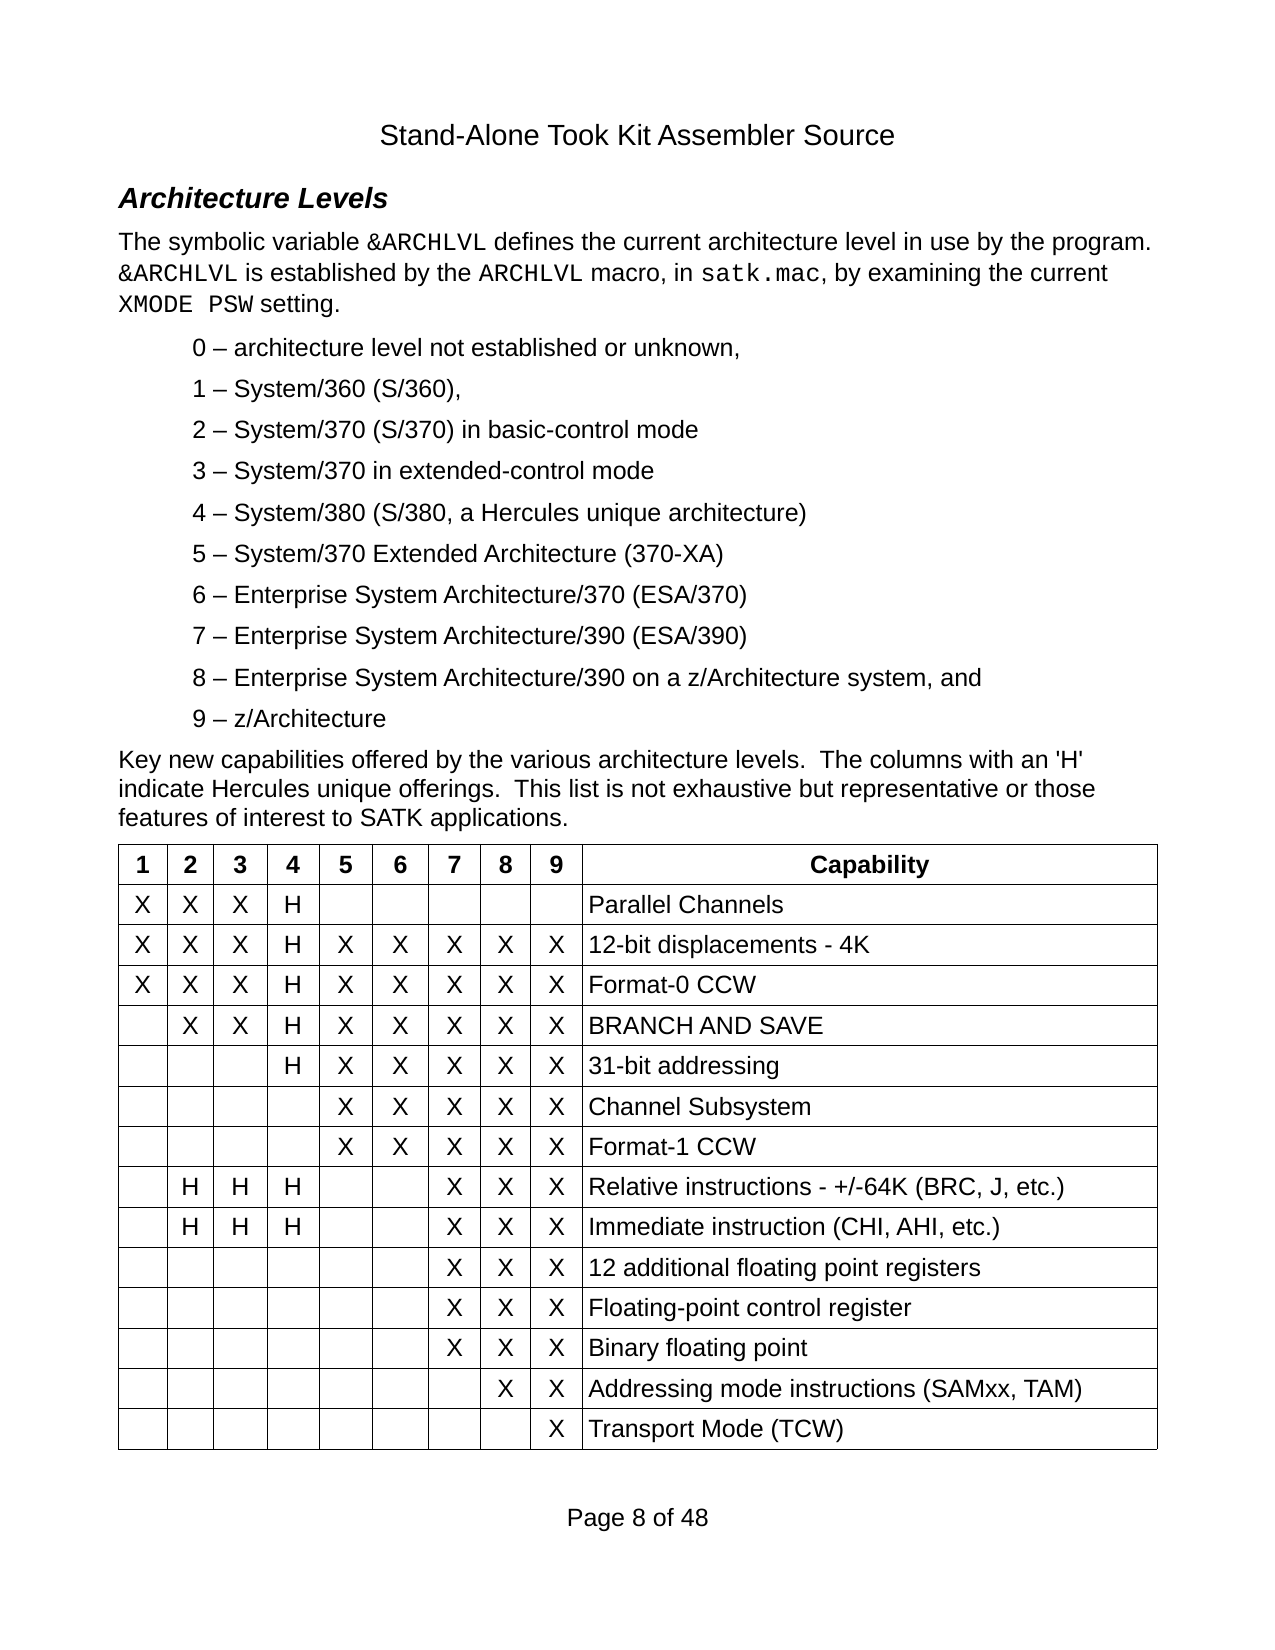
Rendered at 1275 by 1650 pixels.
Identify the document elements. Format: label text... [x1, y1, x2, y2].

table_cell H [268, 966, 319, 1005]
table_cell X [531, 966, 582, 1005]
table_cell X [531, 1127, 582, 1166]
table_cell [214, 1248, 267, 1287]
table_cell X [481, 1248, 530, 1287]
table_cell [373, 1167, 428, 1207]
table_cell [119, 1329, 167, 1368]
table_cell [168, 1369, 213, 1408]
table_header 7 [429, 845, 480, 884]
text 5 – System/370 Extended Architecture (370-XA) [192, 539, 1157, 567]
table_cell X [429, 925, 480, 965]
table_cell [268, 1248, 319, 1287]
table_cell Binary floating point [583, 1329, 1157, 1368]
table_cell [119, 1006, 167, 1045]
table_cell Parallel Channels [583, 885, 1157, 924]
table_cell X [429, 1006, 480, 1045]
table_cell [168, 1248, 213, 1287]
table_cell [119, 1208, 167, 1247]
table_cell [373, 1329, 428, 1368]
table_cell X [214, 1006, 267, 1045]
subtitle Architecture Levels [118, 181, 1157, 215]
table_cell X [119, 925, 167, 965]
table_cell X [481, 1006, 530, 1045]
table_cell [214, 1369, 267, 1408]
table_cell X [373, 1087, 428, 1126]
table_header 1 [119, 845, 167, 884]
text 0 – architecture level not established or unknown, [192, 332, 1157, 361]
table_cell X [373, 1006, 428, 1045]
table_cell Transport Mode (TCW) [583, 1409, 1157, 1448]
table_cell X [214, 966, 267, 1005]
table_cell [214, 1127, 267, 1166]
table_cell X [481, 1208, 530, 1247]
table_cell [119, 1127, 167, 1166]
text 4 – System/380 (S/380, a Hercules unique architecture) [192, 497, 1157, 526]
table_cell X [531, 1288, 582, 1327]
table_header 5 [320, 845, 372, 884]
table_cell [268, 1329, 319, 1368]
table_cell [320, 1329, 372, 1368]
table_cell X [531, 1208, 582, 1247]
text 1 – System/360 (S/360), [192, 374, 1157, 402]
table_cell X [429, 1329, 480, 1368]
table_cell [119, 1167, 167, 1207]
table_cell [168, 1288, 213, 1327]
table_cell X [481, 1369, 530, 1408]
table_cell [119, 1087, 167, 1126]
table_cell X [168, 885, 213, 924]
table_cell H [268, 925, 319, 965]
table_cell [531, 885, 582, 924]
table_cell X [531, 1248, 582, 1287]
table_cell H [168, 1167, 213, 1207]
table_cell Immediate instruction (CHI, AHI, etc.) [583, 1208, 1157, 1247]
table_cell X [531, 1046, 582, 1086]
table_cell X [168, 925, 213, 965]
text 6 – Enterprise System Architecture/370 (ESA/370) [192, 580, 1157, 609]
table_cell X [481, 1167, 530, 1207]
table_cell [168, 1087, 213, 1126]
table_cell X [119, 885, 167, 924]
table_cell X [481, 1288, 530, 1327]
table_cell [168, 1329, 213, 1368]
table_cell X [214, 885, 267, 924]
table_cell H [268, 1046, 319, 1086]
table_cell X [531, 925, 582, 965]
table_cell X [481, 1329, 530, 1368]
table_cell H [268, 1208, 319, 1247]
table_cell X [373, 925, 428, 965]
table_cell [168, 1127, 213, 1166]
text Key new capabilities offered by the various architecture levels. The columns with an 'H' indicate Hercules unique offerings. This list is not exhaustive but representative or those features of interest to SATK applications. [118, 745, 1157, 831]
table_cell X [373, 966, 428, 1005]
table_cell [373, 1409, 428, 1448]
table_cell 12 additional floating point registers [583, 1248, 1157, 1287]
table_cell [119, 1369, 167, 1408]
table_cell X [429, 1248, 480, 1287]
table_cell [429, 1369, 480, 1408]
table_header 6 [373, 845, 428, 884]
table_cell 31-bit addressing [583, 1046, 1157, 1086]
text The symbolic variable &ARCHLVL defines the current architecture level in use by the program. &ARCHLVL is established by the ARCHLVL macro, in satk.mac, by examining the current XMODE PSW setting. [118, 227, 1157, 320]
table_header 4 [268, 845, 319, 884]
table_cell [168, 1409, 213, 1448]
table_cell X [320, 1046, 372, 1086]
table_cell [481, 1409, 530, 1448]
table_cell X [429, 1208, 480, 1247]
table_cell BRANCH AND SAVE [583, 1006, 1157, 1045]
table_cell H [168, 1208, 213, 1247]
table_cell [214, 1288, 267, 1327]
table_cell X [429, 966, 480, 1005]
table_cell X [320, 1127, 372, 1166]
table_cell X [481, 1087, 530, 1126]
text 8 – Enterprise System Architecture/390 on a z/Architecture system, and [192, 662, 1157, 691]
table_cell X [531, 1369, 582, 1408]
table_cell X [481, 925, 530, 965]
table_cell [214, 1409, 267, 1448]
table_cell X [531, 1006, 582, 1045]
table_cell [373, 1248, 428, 1287]
text 2 – System/370 (S/370) in basic-control mode [192, 415, 1157, 444]
table_cell Addressing mode instructions (SAMxx, TAM) [583, 1369, 1157, 1408]
table_cell Relative instructions - +/-64K (BRC, J, etc.) [583, 1167, 1157, 1207]
table_cell H [268, 1006, 319, 1045]
table_header 8 [481, 845, 530, 884]
table_cell [320, 1369, 372, 1408]
table_cell [268, 1127, 319, 1166]
table_cell [268, 1288, 319, 1327]
table_cell X [320, 966, 372, 1005]
text 9 – z/Architecture [192, 704, 1157, 732]
table_cell [373, 885, 428, 924]
table_cell X [531, 1087, 582, 1126]
table_cell H [214, 1167, 267, 1207]
table_cell [429, 1409, 480, 1448]
table_header Capability [583, 845, 1157, 884]
table_cell [320, 1167, 372, 1207]
table_cell X [320, 925, 372, 965]
table_cell [214, 1046, 267, 1086]
table_cell X [373, 1127, 428, 1166]
table_cell [320, 885, 372, 924]
table_cell Floating-point control register [583, 1288, 1157, 1327]
table_cell X [168, 1006, 213, 1045]
table_cell X [481, 966, 530, 1005]
table_cell H [268, 885, 319, 924]
table_cell [268, 1087, 319, 1126]
table_cell [119, 1046, 167, 1086]
table_cell [373, 1288, 428, 1327]
table_cell X [320, 1006, 372, 1045]
table_cell Channel Subsystem [583, 1087, 1157, 1126]
table_cell [429, 885, 480, 924]
table_header 2 [168, 845, 213, 884]
table_cell X [531, 1167, 582, 1207]
table_cell 12-bit displacements - 4K [583, 925, 1157, 965]
table_cell [320, 1208, 372, 1247]
table_cell X [531, 1409, 582, 1448]
table_cell [320, 1288, 372, 1327]
table_cell Format-0 CCW [583, 966, 1157, 1005]
table_cell [214, 1329, 267, 1368]
table_cell [373, 1369, 428, 1408]
table_cell [320, 1409, 372, 1448]
table_cell X [429, 1167, 480, 1207]
table_cell H [214, 1208, 267, 1247]
table_header 3 [214, 845, 267, 884]
text 3 – System/370 in extended-control mode [192, 456, 1157, 485]
table_cell X [481, 1127, 530, 1166]
table_cell X [373, 1046, 428, 1086]
table_cell [119, 1409, 167, 1448]
table_cell X [320, 1087, 372, 1126]
table_header 9 [531, 845, 582, 884]
table_cell X [168, 966, 213, 1005]
table_cell X [429, 1127, 480, 1166]
table_cell [373, 1208, 428, 1247]
table_cell [119, 1288, 167, 1327]
table_cell [320, 1248, 372, 1287]
table_cell [481, 885, 530, 924]
table_cell X [429, 1288, 480, 1327]
table_cell [268, 1369, 319, 1408]
table_cell Format-1 CCW [583, 1127, 1157, 1166]
text 7 – Enterprise System Architecture/390 (ESA/390) [192, 621, 1157, 650]
table_cell H [268, 1167, 319, 1207]
table_cell X [214, 925, 267, 965]
table_cell [268, 1409, 319, 1448]
table_cell [119, 1248, 167, 1287]
table_cell [214, 1087, 267, 1126]
table_cell X [531, 1329, 582, 1368]
table_cell X [481, 1046, 530, 1086]
table_cell X [429, 1046, 480, 1086]
table_cell X [119, 966, 167, 1005]
table_cell X [429, 1087, 480, 1126]
table_cell [168, 1046, 213, 1086]
